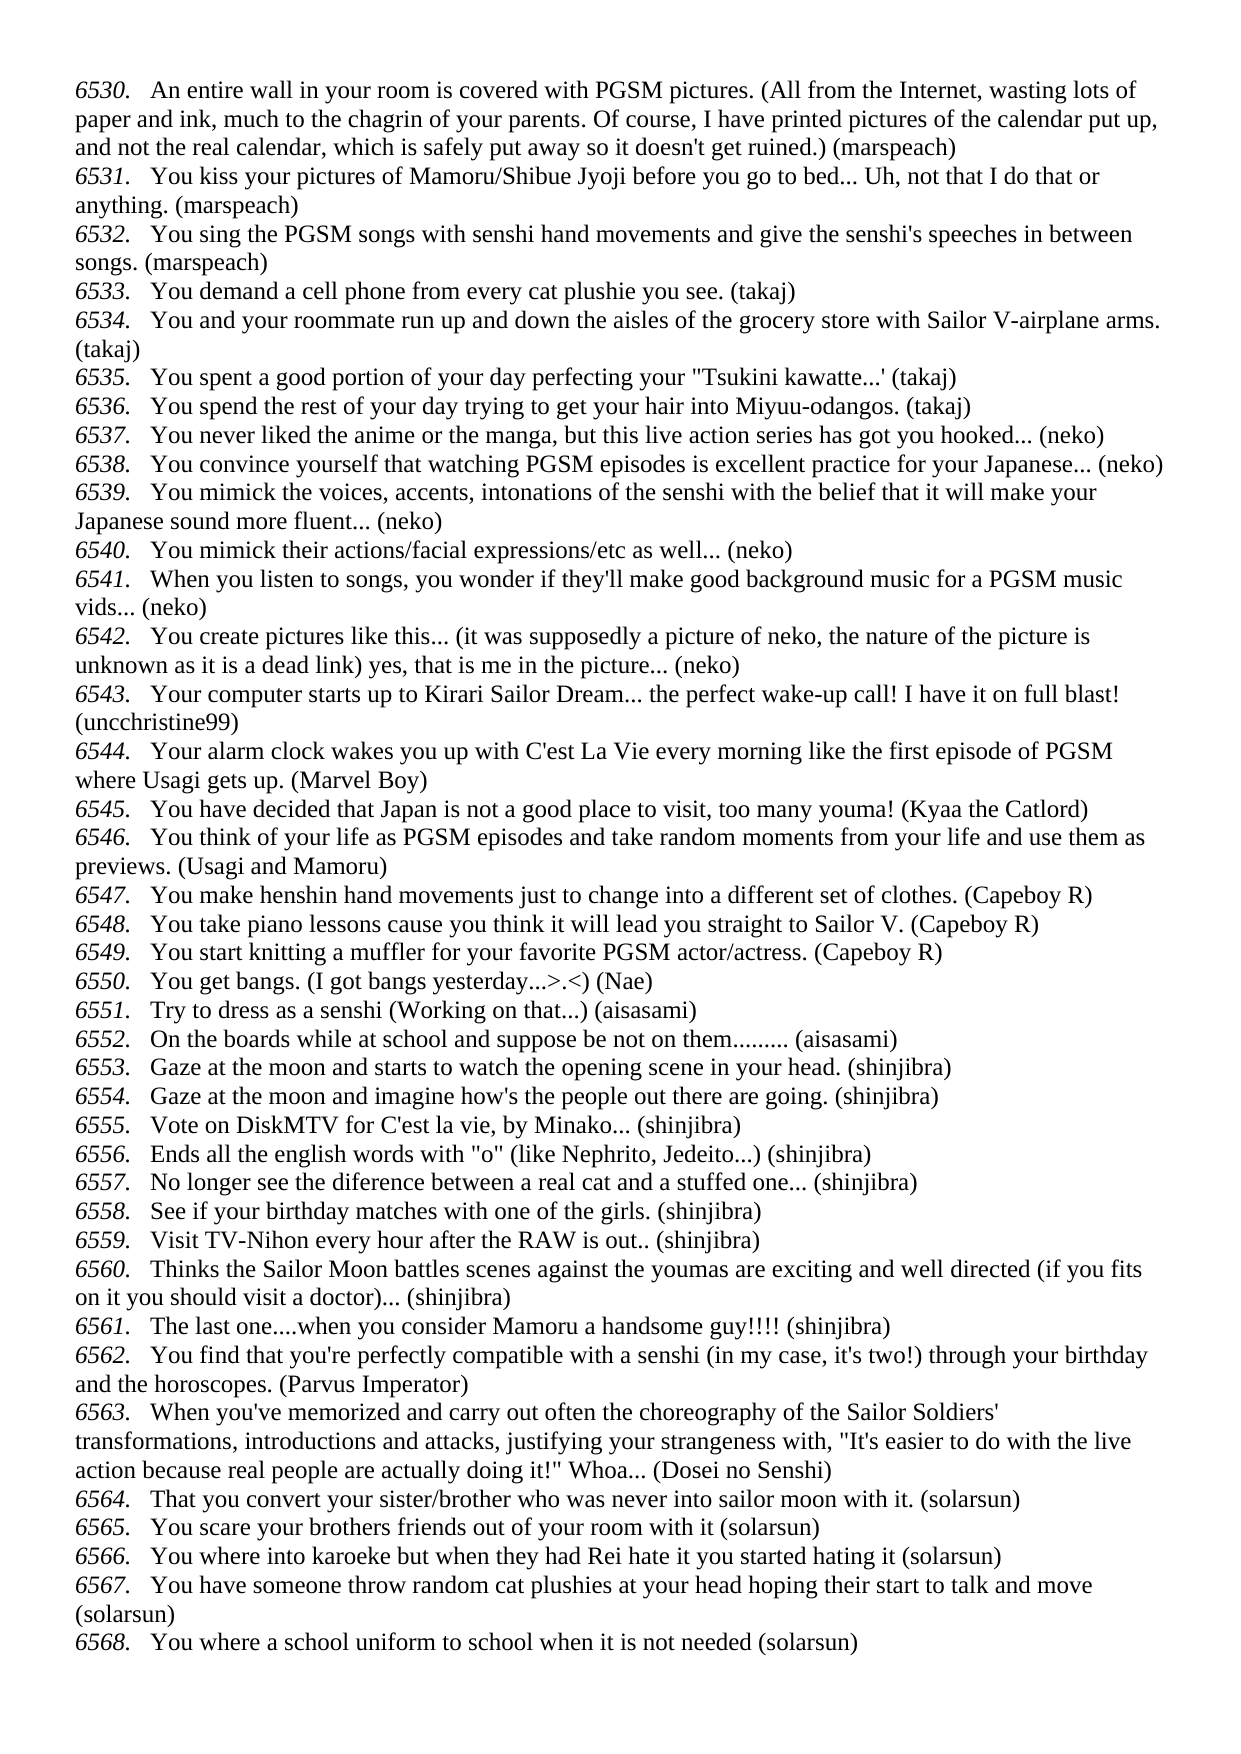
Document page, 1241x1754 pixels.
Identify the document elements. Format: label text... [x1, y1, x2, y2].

list Ends all the english words with "o" (like Nephrito, Jedeito...) (shinjibra) [75, 1139, 1165, 1167]
list You create pictures like this... (it was supposedly a picture of neko, the nature of the picture is unknown as it is a dead link) yes, that is me in the picture... (neko) [75, 621, 1165, 679]
list You have someone throw random cat plushies at your head hoping their start to talk and move (solarsun) [75, 1570, 1165, 1627]
list You convince yourself that watching PGSM episodes is excellent practice for your Japanese... (neko) [75, 449, 1165, 477]
list No longer see the diference between a real cat and a stuffed one... (shinjibra) [75, 1167, 1165, 1196]
list You where into karoeke but when they had Rei hate it you started hating it (solarsun) [75, 1541, 1165, 1570]
list You mimick their actions/facial expressions/etc as well... (neko) [75, 535, 1165, 564]
list You where a school uniform to school when it is not needed (solarsun) [75, 1627, 1165, 1656]
list You make henshin hand movements just to change into a different set of clothes. (Capeboy R) [75, 880, 1165, 909]
list Your computer starts up to Kirari Sailor Dream... the perfect wake-up call! I have it on full blast! (uncchristine99) [75, 679, 1165, 736]
list You mimick the voices, accents, intonations of the senshi with the belief that it will make your Japanese sound more fluent... (neko) [75, 477, 1165, 535]
list Thinks the Sailor Moon battles scenes against the youmas are exciting and well directed (if you fits on it you should visit a doctor)... (shinjibra) [75, 1254, 1165, 1311]
list Gaze at the moon and imagine how's the people out there are going. (shinjibra) [75, 1081, 1165, 1110]
list Try to dress as a senshi (Working on that...) (aisasami) [75, 995, 1165, 1024]
list You never liked the anime or the manga, but this live action series has got you hooked... (neko) [75, 420, 1165, 449]
list An entire wall in your room is covered with PGSM pictures. (All from the Internet, wasting lots of paper and ink, much to the chagrin of your parents. Of course, I have printed pictures of the calendar put up, and not the real calendar, which is safely put away so it doesn't get ruined.) (marspeach) [75, 75, 1165, 161]
list Gaze at the moon and starts to watch the opening scene in your head. (shinjibra) [75, 1052, 1165, 1081]
list You start knitting a muffler for your favorite PGSM actor/actress. (Capeboy R) [75, 937, 1165, 966]
list You sing the PGSM songs with senshi hand movements and give the senshi's speeches in between songs. (marspeach) [75, 219, 1165, 276]
list Visit TV-Nihon every hour after the RAW is out.. (shinjibra) [75, 1225, 1165, 1254]
list Your alarm clock wakes you up with C'est La Vie every morning like the first episode of PGSM where Usagi gets up. (Marvel Boy) [75, 736, 1165, 794]
list Vote on DiskMTV for C'est la vie, by Minako... (shinjibra) [75, 1110, 1165, 1139]
list You spent a good portion of your day perfecting your "Tsukini kawatte...' (takaj) [75, 362, 1165, 391]
list You find that you're perfectly compatible with a senshi (in my case, it's two!) through your birthday and the horoscopes. (Parvus Imperator) [75, 1340, 1165, 1397]
list You have decided that Japan is not a good place to visit, too many youma! (Kyaa the Catlord) [75, 794, 1165, 822]
list You take piano lessons cause you think it will lead you straight to Sailor V. (Capeboy R) [75, 909, 1165, 937]
list You get bangs. (I got bangs yesterday...>.<) (Nae) [75, 966, 1165, 995]
list You scare your brothers friends out of your room with it (solarsun) [75, 1512, 1165, 1541]
list That you convert your sister/brother who was never into sailor moon with it. (solarsun) [75, 1484, 1165, 1512]
list You demand a cell phone from every cat plushie you see. (takaj) [75, 276, 1165, 305]
list The last one....when you consider Mamoru a handsome guy!!!! (shinjibra) [75, 1311, 1165, 1340]
list When you've memorized and carry out often the choreography of the Sailor Soldiers' transformations, introductions and attacks, justifying your strangeness with, "It's easier to do with the live action because real people are actually doing it!" Whoa... (Dosei no Senshi) [75, 1397, 1165, 1484]
list On the boards while at school and suppose be not on them......... (aisasami) [75, 1024, 1165, 1052]
list See if your birthday matches with one of the girls. (shinjibra) [75, 1196, 1165, 1225]
list When you listen to songs, you wonder if they'll make good background music for a PGSM music vids... (neko) [75, 564, 1165, 621]
list You spend the rest of your day trying to get your hair into Miyuu-odangos. (takaj) [75, 391, 1165, 420]
list You kiss your pictures of Mamoru/Shibue Jyoji before you go to bed... Uh, not that I do that or anything. (marspeach) [75, 161, 1165, 219]
list You and your roommate run up and down the aisles of the grocery store with Sailor V-airplane arms. (takaj) [75, 305, 1165, 362]
list You think of your life as PGSM episodes and take random moments from your life and use them as previews. (Usagi and Mamoru) [75, 822, 1165, 880]
